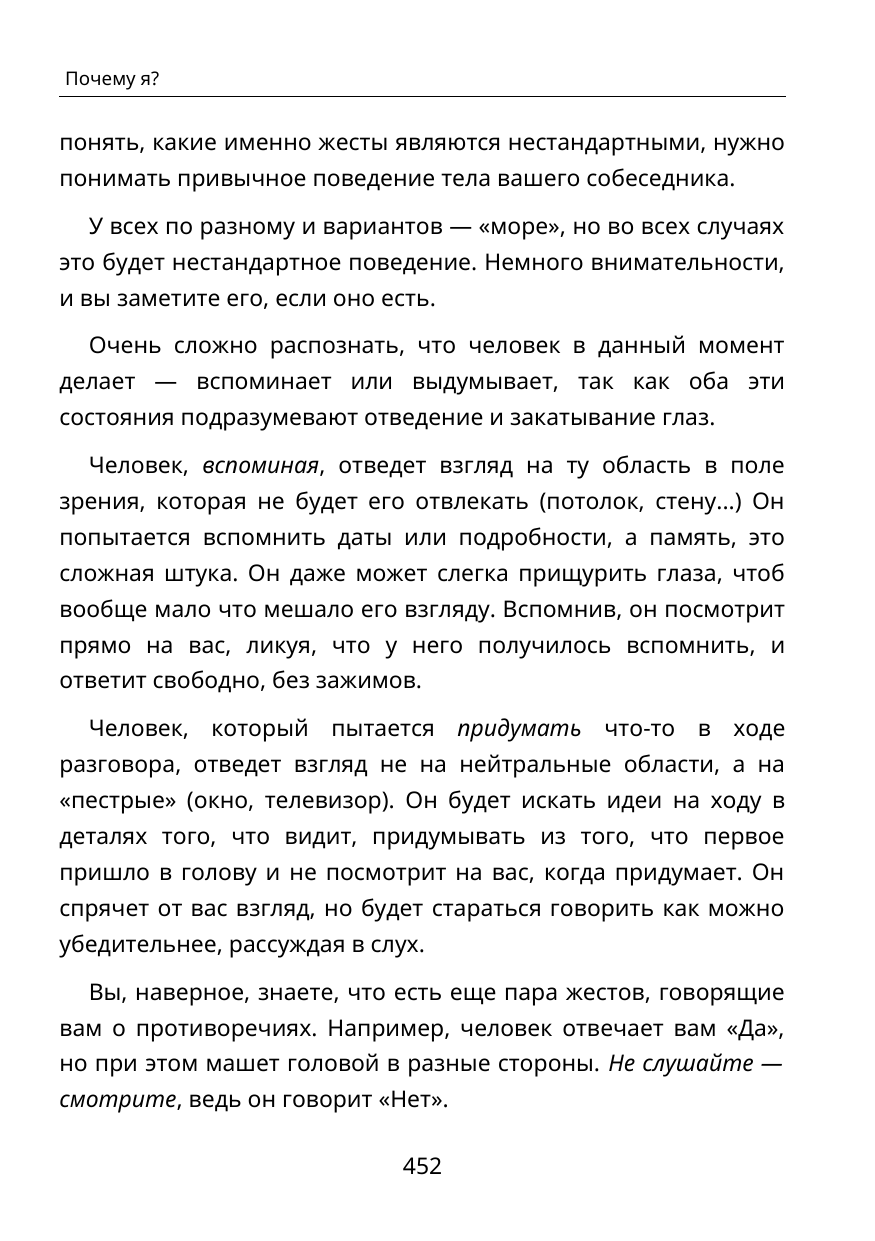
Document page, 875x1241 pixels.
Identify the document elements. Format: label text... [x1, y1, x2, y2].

text У всех по разному и вариантов — «море», но во всех случаях это будет нестандартное поведение. Немного внимательности, и вы заметите его, если оно есть. [59, 210, 786, 313]
text понять, какие именно жесты являются нестандартными, нужно понимать привычное поведение тела вашего собеседника. [59, 126, 786, 193]
text Вы, наверное, знаете, что есть еще пара жестов, говорящие вам о противоречиях. Например, человек отвечает вам «Да», но при этом машет головой в разные стороны. Не слушайте — смотрите, ведь он говорит «Нет». [59, 976, 786, 1114]
text Человек, который пытается придумать что-то в ходе разговора, отведет взгляд не на нейтральные области, а на «пестрые» (окно, телевизор). Он будет искать идеи на ходу в деталях того, что видит, придумывать из того, что первое пришло в голову и не посмотрит на вас, когда придумает. Он спрячет от вас взгляд, но будет стараться говорить как можно убедительнее, рассуждая в слух. [59, 712, 786, 959]
text Человек, вспоминая, отведет взгляд на ту область в поле зрения, которая не будет его отвлекать (потолок, стену...) Он попытается вспомнить даты или подробности, а память, это сложная штука. Он даже может слегка прищурить глаза, чтоб вообще мало что мешало его взгляду. Вспомнив, он посмотрит прямо на вас, ликуя, что у него получилось вспомнить, и ответит свободно, без зажимов. [59, 449, 786, 696]
text Очень сложно распознать, что человек в данный момент делает — вспоминает или выдумывает, так как оба эти состояния подразумевают отведение и закатывание глаз. [59, 329, 786, 432]
